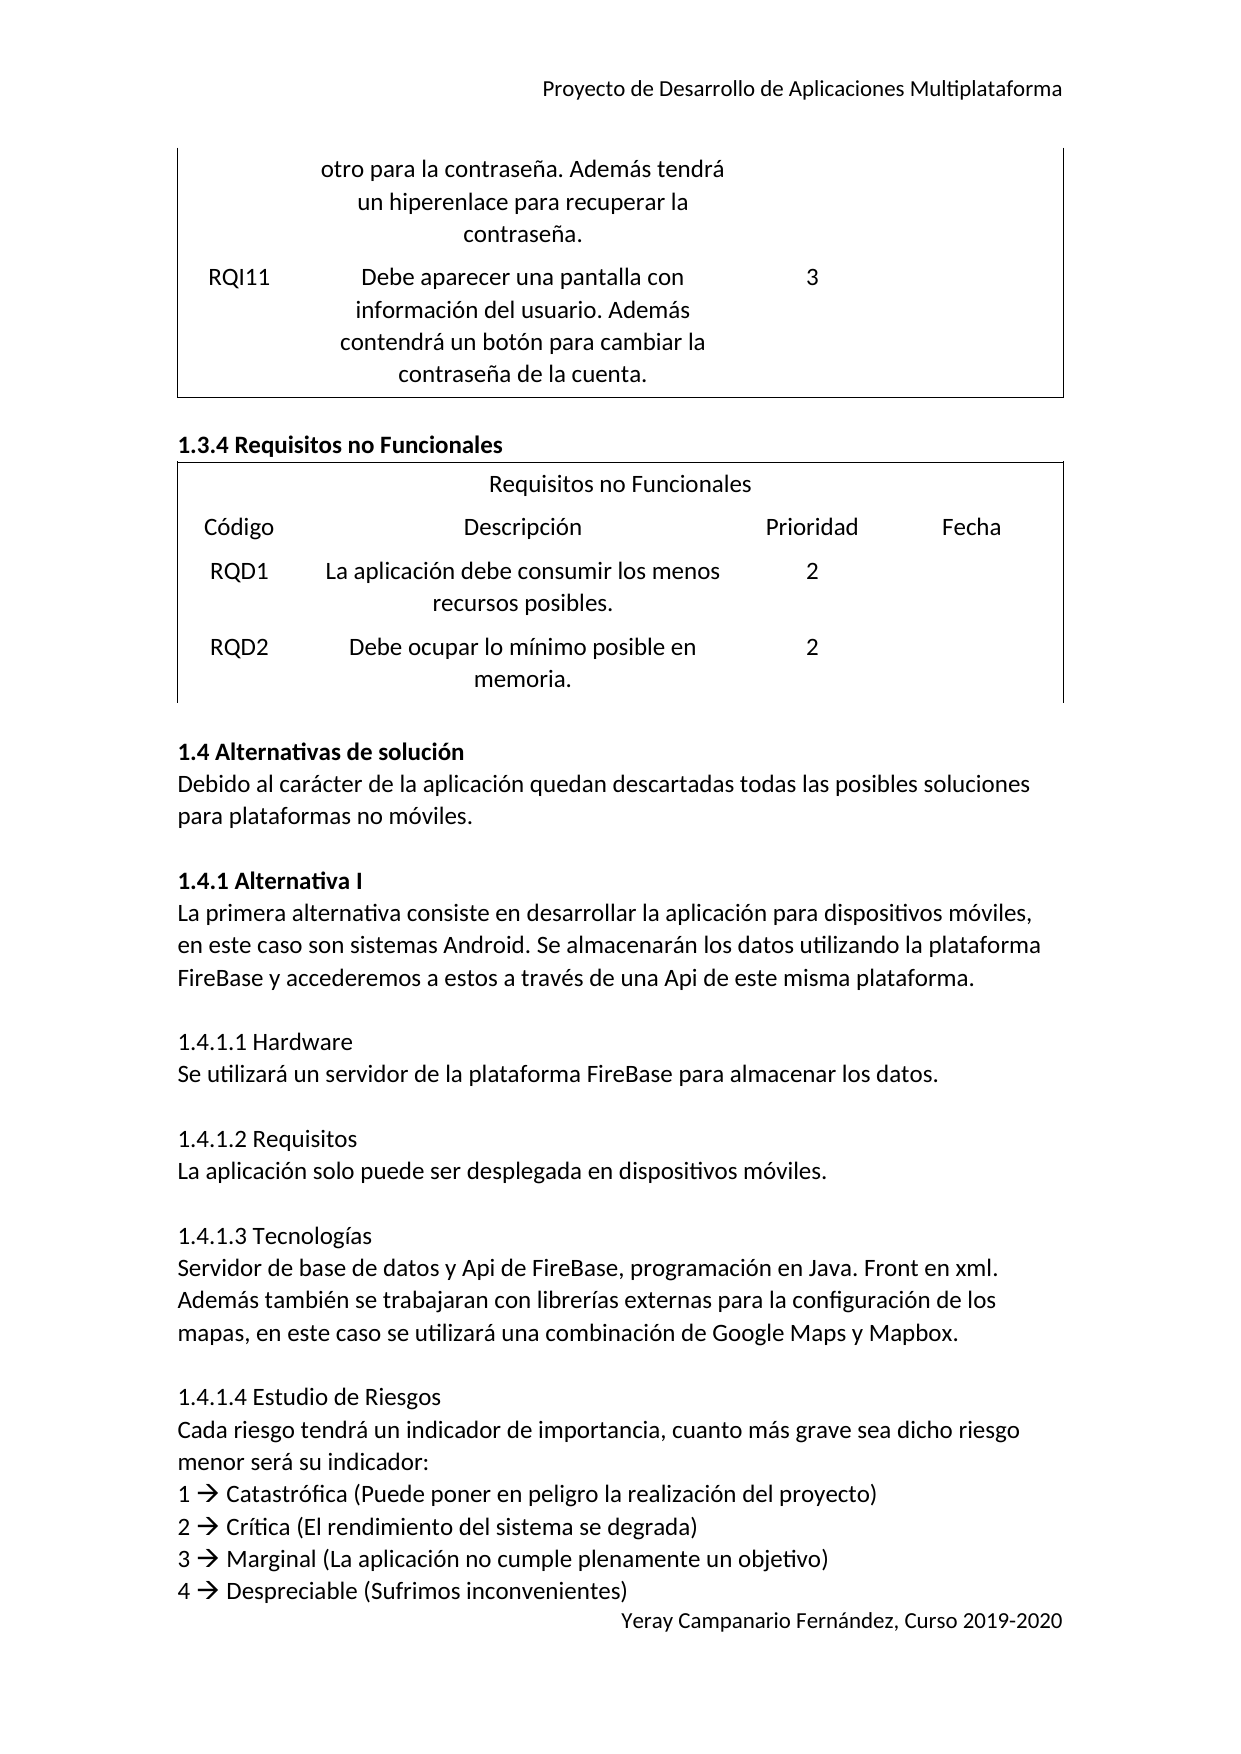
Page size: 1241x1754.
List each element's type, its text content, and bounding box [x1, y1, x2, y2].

text La aplicación solo puede ser desplegada en dispositivos móviles. [177, 1155, 1063, 1186]
table_cell Debe aparecer una pantalla con información del usuario. Además contendrá un botón para cambiar la contraseña de la cuenta. [301, 256, 745, 396]
table_cell 3 [745, 256, 880, 396]
table_cell Código [178, 506, 301, 549]
table_cell 2 [745, 625, 880, 703]
text Se utilizará un servidor de la plataforma FireBase para almacenar los datos. [177, 1058, 1063, 1089]
text 1.4.1 Alternativa I [177, 865, 1063, 895]
text 1.4.1.4 Estudio de Riesgos [177, 1381, 1063, 1412]
text 1.4 Alternativas de solución [177, 736, 1063, 766]
table_cell [880, 625, 1063, 703]
text 1.4.1.2 Requisitos [177, 1123, 1063, 1154]
text 1.3.4 Requisitos no Funcionales [177, 429, 1063, 460]
table_cell 2 [745, 549, 880, 625]
table_cell [178, 148, 301, 256]
table_header Requisitos no Funcionales [178, 463, 1063, 506]
text Servidor de base de datos y Api de FireBase, programación en Java. Front en xml. [177, 1252, 1063, 1283]
table_cell Fecha [880, 506, 1063, 549]
text 1.4.1.3 Tecnologías [177, 1220, 1063, 1251]
text Cada riesgo tendrá un indicador de importancia, cuanto más grave sea dicho riesgo menor será su indicador: [177, 1414, 1063, 1477]
table_cell [880, 148, 1063, 256]
table_cell RQI11 [178, 256, 301, 396]
table_cell [880, 549, 1063, 625]
table_cell [880, 256, 1063, 396]
text Debido al carácter de la aplicación quedan descartadas todas las posibles soluciones para plataformas no móviles. [177, 768, 1063, 831]
text 3  Marginal (La aplicación no cumple plenamente un objetivo) [177, 1543, 1063, 1573]
table_cell [745, 148, 880, 256]
table_cell RQD2 [178, 625, 301, 703]
text 1.4.1.1 Hardware [177, 1026, 1063, 1057]
text 1  Catastrófica (Puede poner en peligro la realización del proyecto) [177, 1478, 1063, 1509]
text Además también se trabajaran con librerías externas para la configuración de los mapas, en este caso se utilizará una combinación de Google Maps y Mapbox. [177, 1284, 1063, 1347]
text La primera alternativa consiste en desarrollar la aplicación para dispositivos móviles, en este caso son sistemas Android. Se almacenarán los datos utilizando la plataforma FireBase y accederemos a estos a través de una Api de este misma plataforma. [177, 897, 1063, 992]
table_cell RQD1 [178, 549, 301, 625]
table_cell Descripción [301, 506, 745, 549]
text 2  Crítica (El rendimiento del sistema se degrada) [177, 1511, 1063, 1541]
table_cell La aplicación debe consumir los menos recursos posibles. [301, 549, 745, 625]
table_cell Debe ocupar lo mínimo posible en memoria. [301, 625, 745, 703]
table_cell Prioridad [745, 506, 880, 549]
table_cell otro para la contraseña. Además tendrá un hiperenlace para recuperar la contraseña. [301, 148, 745, 256]
text 4  Despreciable (Sufrimos inconvenientes) [177, 1575, 1063, 1606]
